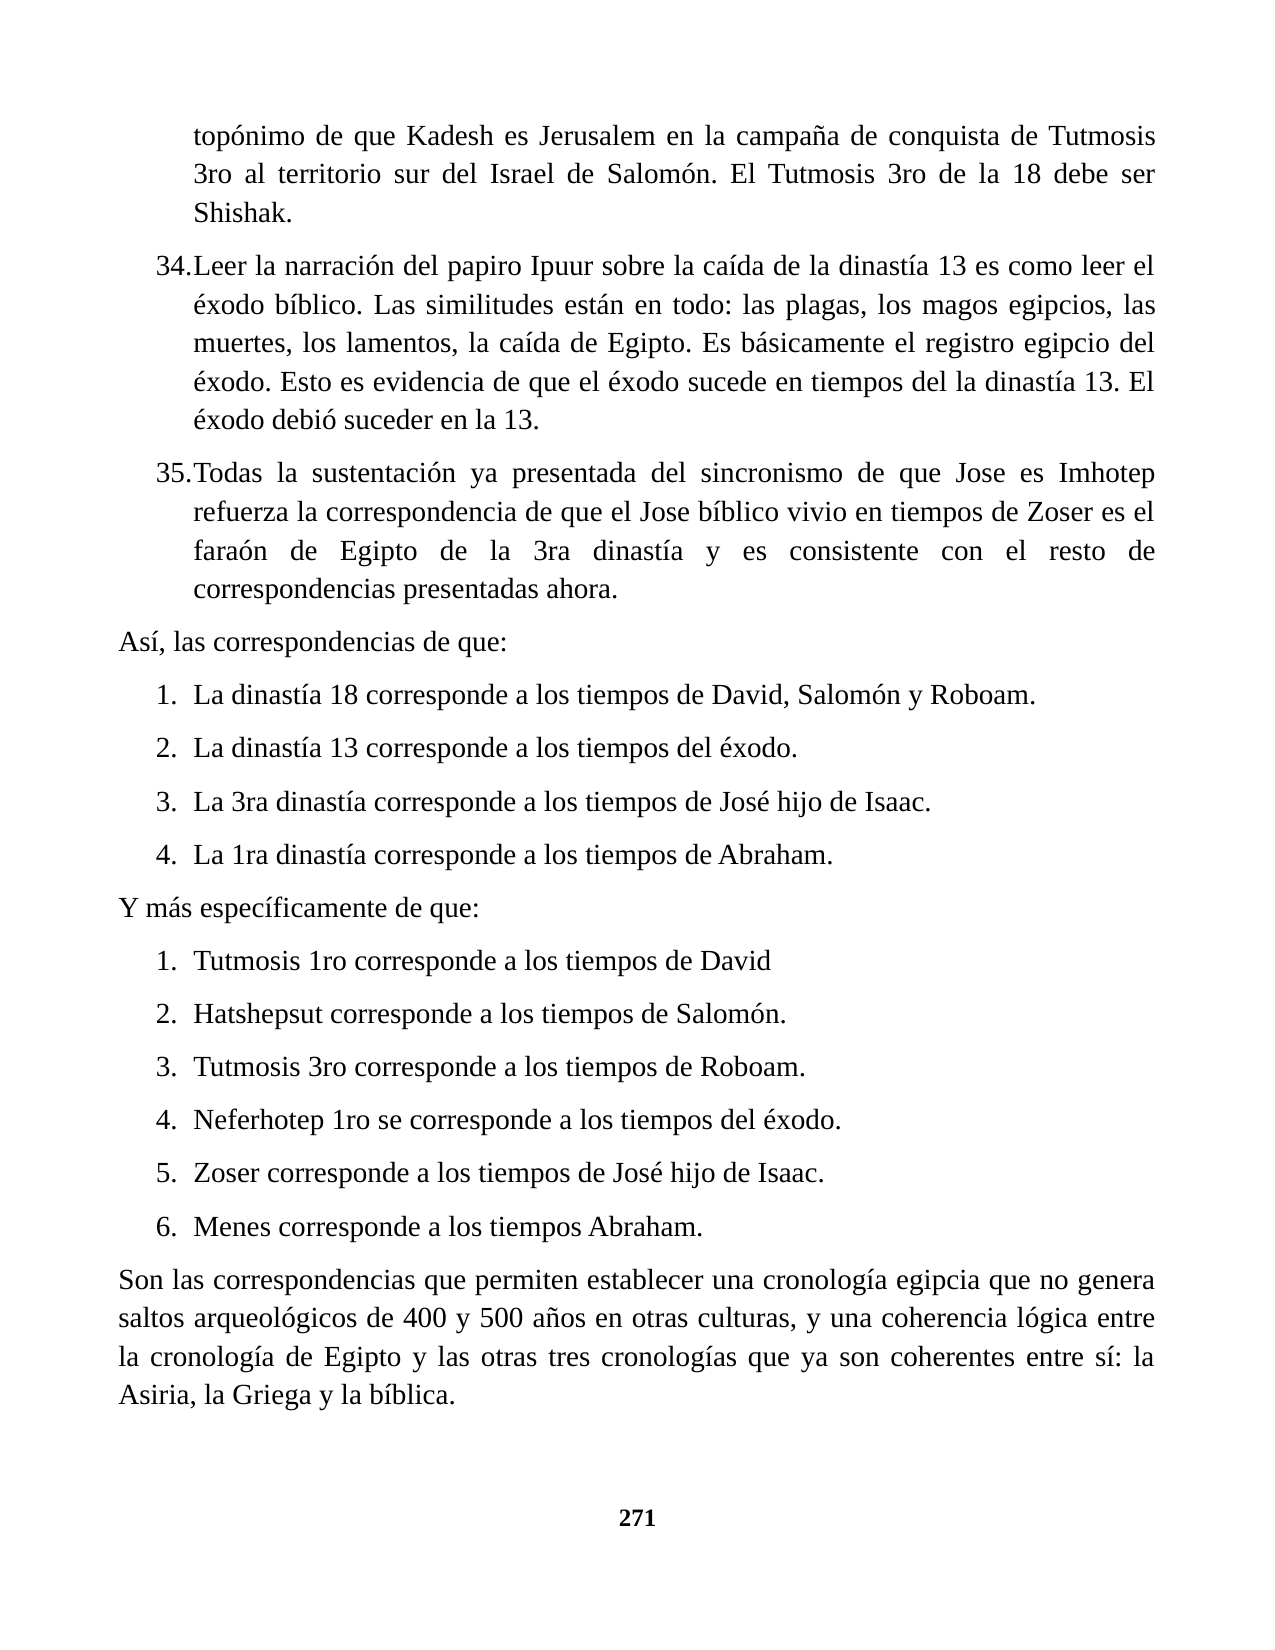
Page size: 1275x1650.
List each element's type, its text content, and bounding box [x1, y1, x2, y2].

text Y más específicamente de que: [118, 890, 1157, 923]
list Tutmosis 1ro corresponde a los tiempos de David [156, 943, 1157, 977]
list Zoser corresponde a los tiempos de José hijo de Isaac. [156, 1156, 1157, 1189]
list La 1ra dinastía corresponde a los tiempos de Abraham. [156, 837, 1157, 870]
list Tutmosis 3ro corresponde a los tiempos de Roboam. [156, 1049, 1157, 1083]
list La dinastía 13 corresponde a los tiempos del éxodo. [156, 731, 1157, 764]
list Leer la narración del papiro Ipuur sobre la caída de la dinastía 13 es como leer el éxodo bíblico. Las similitudes están en todo: las plagas, los magos egipcios, las muertes, los lamentos, la caída de Egipto. Es básicamente el registro egipcio del éxodo. Esto es evidencia de que el éxodo sucede en tiempos del la dinastía 13. El éxodo debió suceder en la 13. [156, 248, 1157, 436]
list La dinastía 18 corresponde a los tiempos de David, Salomón y Roboam. [156, 677, 1157, 711]
list topónimo de que Kadesh es Jerusalem en la campaña de conquista de Tutmosis 3ro al territorio sur del Israel de Salomón. El Tutmosis 3ro de la 18 debe ser Shishak. [156, 118, 1157, 229]
list La 3ra dinastía corresponde a los tiempos de José hijo de Isaac. [156, 784, 1157, 817]
text Son las correspondencias que permiten establecer una cronología egipcia que no genera saltos arqueológicos de 400 y 500 años en otras culturas, y una coherencia lógica entre la cronología de Egipto y las otras tres cronologías que ya son coherentes entre sí: la Asiria, la Griega y la bíblica. [118, 1262, 1157, 1411]
text Así, las correspondencias de que: [118, 624, 1157, 658]
list Todas la sustentación ya presentada del sincronismo de que Jose es Imhotep refuerza la correspondencia de que el Jose bíblico vivio en tiempos de Zoser es el faraón de Egipto de la 3ra dinastía y es consistente con el resto de correspondencias presentadas ahora. [156, 456, 1157, 605]
list Menes corresponde a los tiempos Abraham. [156, 1209, 1157, 1242]
list Neferhotep 1ro se corresponde a los tiempos del éxodo. [156, 1102, 1157, 1136]
list Hatshepsut corresponde a los tiempos de Salomón. [156, 996, 1157, 1030]
